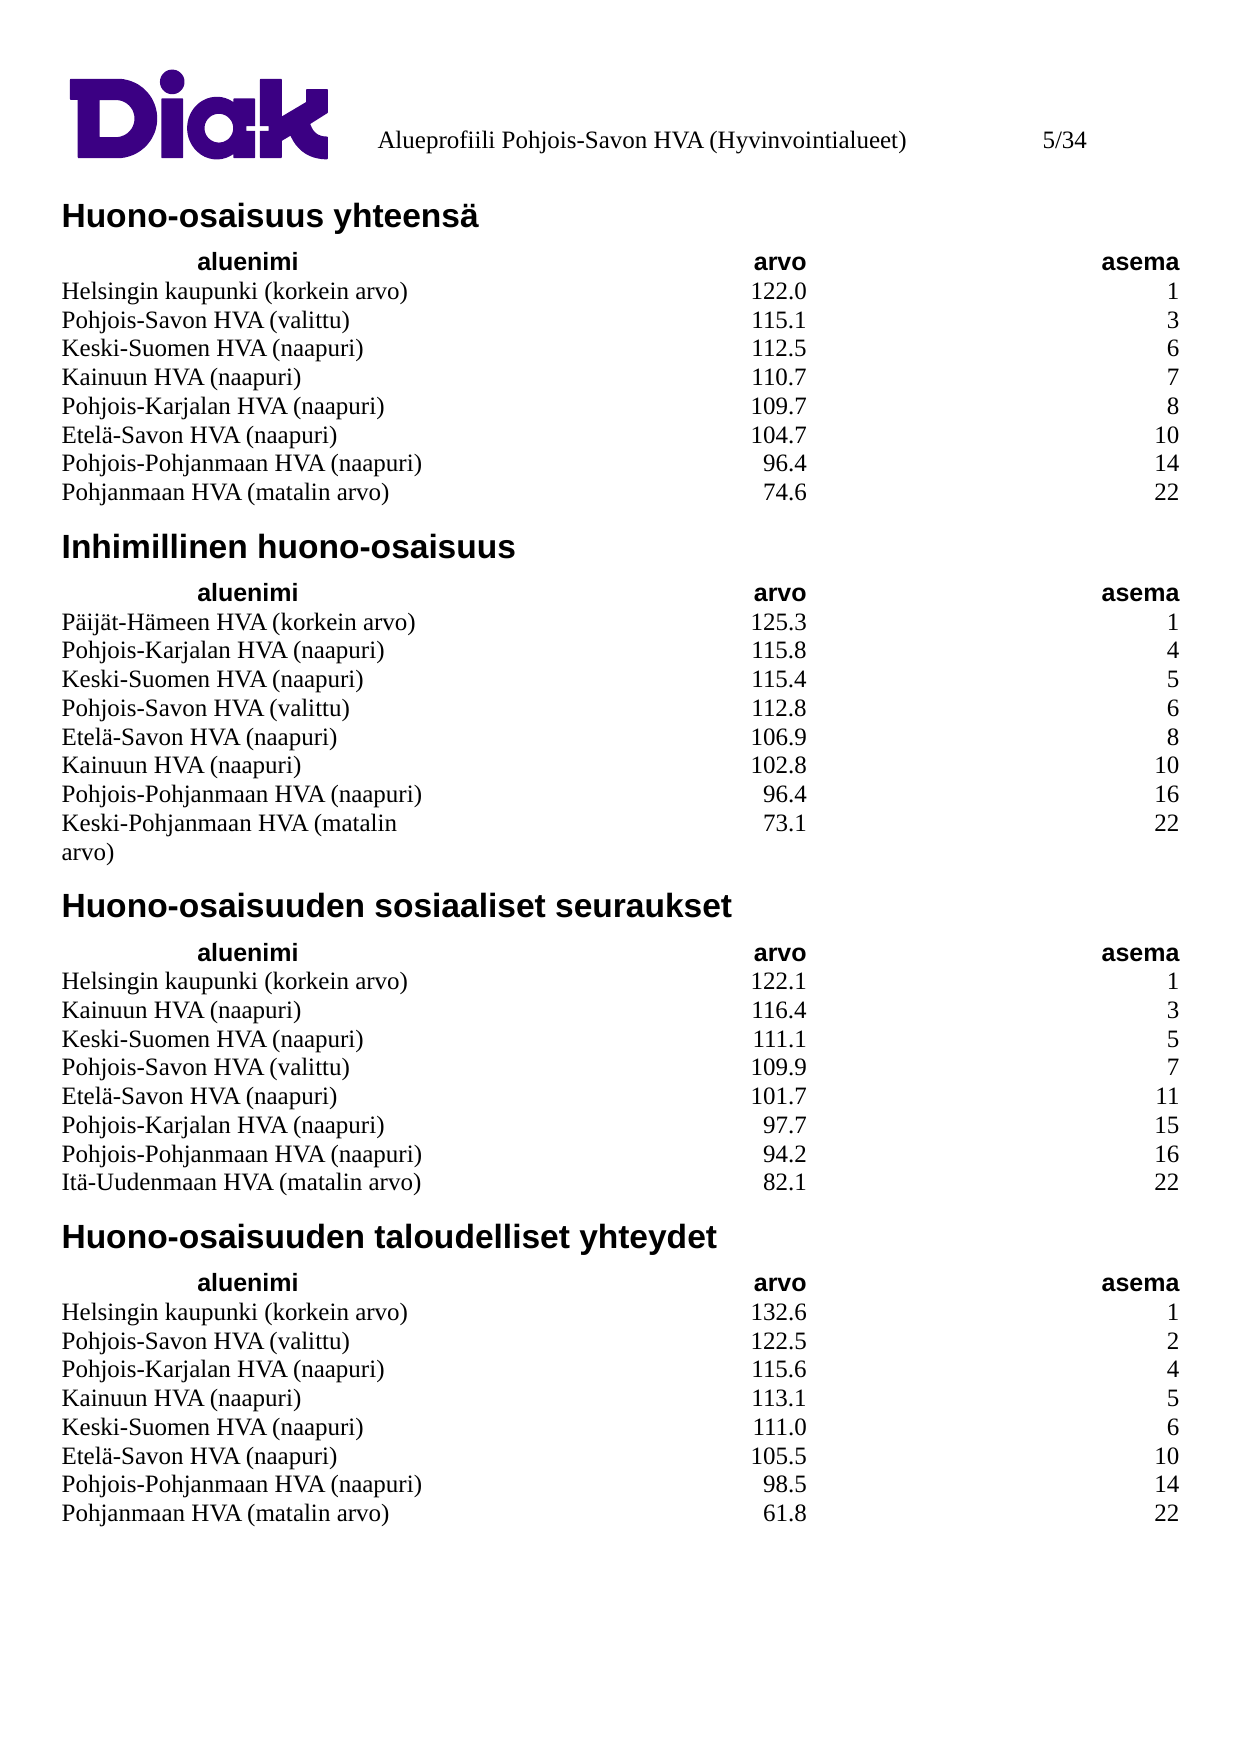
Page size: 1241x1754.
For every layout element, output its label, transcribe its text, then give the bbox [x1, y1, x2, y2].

table_cell 122.0 [434, 276, 806, 305]
table_cell Pohjois-Karjalan HVA (naapuri) [61, 1110, 434, 1139]
table_cell 106.9 [434, 722, 806, 751]
table_cell 4 [806, 636, 1179, 664]
table_cell 110.7 [434, 362, 806, 391]
table_cell 94.2 [434, 1139, 806, 1167]
table_header aluenimi [61, 938, 434, 966]
table_cell Helsingin kaupunki (korkein arvo) [61, 276, 434, 305]
table_cell 4 [806, 1355, 1179, 1383]
table_cell 1 [806, 276, 1179, 305]
table_header arvo [434, 938, 806, 966]
subtitle Huono-osaisuus yhteensä [61, 196, 1179, 235]
table_cell 6 [806, 1412, 1179, 1441]
table_cell Etelä-Savon HVA (naapuri) [61, 420, 434, 448]
table_cell 102.8 [434, 751, 806, 779]
table_cell 2 [806, 1326, 1179, 1354]
table_cell 104.7 [434, 420, 806, 448]
table_cell Pohjois-Karjalan HVA (naapuri) [61, 636, 434, 664]
table_cell Pohjois-Savon HVA (valittu) [61, 1053, 434, 1081]
subtitle Huono-osaisuuden taloudelliset yhteydet [61, 1217, 1179, 1256]
table_cell Pohjois-Pohjanmaan HVA (naapuri) [61, 779, 434, 808]
table_cell 97.7 [434, 1110, 806, 1139]
table_cell 113.1 [434, 1383, 806, 1412]
table_cell 10 [806, 420, 1179, 448]
table_cell 112.5 [434, 334, 806, 362]
table_cell Pohjanmaan HVA (matalin arvo) [61, 477, 434, 506]
table_cell 1 [806, 966, 1179, 995]
table_cell 14 [806, 449, 1179, 477]
table_header asema [806, 578, 1179, 607]
table_cell Kainuun HVA (naapuri) [61, 362, 434, 391]
table_cell 8 [806, 391, 1179, 420]
table_cell Pohjois-Savon HVA (valittu) [61, 693, 434, 722]
table_cell 22 [806, 477, 1179, 506]
table_cell Pohjois-Savon HVA (valittu) [61, 1326, 434, 1354]
subtitle Huono-osaisuuden sosiaaliset seuraukset [61, 886, 1179, 925]
table_cell 3 [806, 305, 1179, 333]
subtitle Inhimillinen huono-osaisuus [61, 527, 1179, 566]
table_cell Pohjois-Karjalan HVA (naapuri) [61, 1355, 434, 1383]
table_cell Kainuun HVA (naapuri) [61, 751, 434, 779]
table_cell Keski-Pohjanmaan HVA (matalin arvo) [61, 808, 434, 866]
table_header asema [806, 938, 1179, 966]
table_cell Keski-Suomen HVA (naapuri) [61, 1024, 434, 1052]
table_cell 96.4 [434, 449, 806, 477]
table_cell 1 [806, 607, 1179, 636]
table_cell 3 [806, 995, 1179, 1024]
table_cell 111.1 [434, 1024, 806, 1052]
table_cell 74.6 [434, 477, 806, 506]
table_cell 96.4 [434, 779, 806, 808]
table_header aluenimi [61, 247, 434, 276]
table_cell Etelä-Savon HVA (naapuri) [61, 722, 434, 751]
table_cell 6 [806, 693, 1179, 722]
table_cell Pohjois-Pohjanmaan HVA (naapuri) [61, 1470, 434, 1498]
table_cell 82.1 [434, 1168, 806, 1196]
table_cell Etelä-Savon HVA (naapuri) [61, 1081, 434, 1110]
table_cell Pohjois-Karjalan HVA (naapuri) [61, 391, 434, 420]
table_cell 101.7 [434, 1081, 806, 1110]
table_cell 7 [806, 1053, 1179, 1081]
table_cell 5 [806, 1383, 1179, 1412]
table_header asema [806, 247, 1179, 276]
table_cell 22 [806, 1168, 1179, 1196]
table_cell 5 [806, 1024, 1179, 1052]
table_header arvo [434, 247, 806, 276]
table_cell Helsingin kaupunki (korkein arvo) [61, 1297, 434, 1326]
table_cell 5 [806, 664, 1179, 693]
table_cell 1 [806, 1297, 1179, 1326]
table_cell 10 [806, 1441, 1179, 1469]
table_cell 112.8 [434, 693, 806, 722]
table_cell 6 [806, 334, 1179, 362]
table_cell 22 [806, 1498, 1179, 1527]
table_cell 125.3 [434, 607, 806, 636]
table_cell 105.5 [434, 1441, 806, 1469]
table_cell Keski-Suomen HVA (naapuri) [61, 1412, 434, 1441]
table_cell Keski-Suomen HVA (naapuri) [61, 664, 434, 693]
table_cell Pohjois-Pohjanmaan HVA (naapuri) [61, 1139, 434, 1167]
table_cell 109.7 [434, 391, 806, 420]
table_cell 116.4 [434, 995, 806, 1024]
table_header arvo [434, 578, 806, 607]
table_cell 109.9 [434, 1053, 806, 1081]
table_cell Itä-Uudenmaan HVA (matalin arvo) [61, 1168, 434, 1196]
table_cell 115.4 [434, 664, 806, 693]
table_cell Pohjois-Pohjanmaan HVA (naapuri) [61, 449, 434, 477]
table_cell Keski-Suomen HVA (naapuri) [61, 334, 434, 362]
table_cell 132.6 [434, 1297, 806, 1326]
table_header asema [806, 1268, 1179, 1297]
table_header arvo [434, 1268, 806, 1297]
table_cell Kainuun HVA (naapuri) [61, 1383, 434, 1412]
table_cell Kainuun HVA (naapuri) [61, 995, 434, 1024]
table_cell 115.6 [434, 1355, 806, 1383]
table_cell Pohjois-Savon HVA (valittu) [61, 305, 434, 333]
table_cell 16 [806, 779, 1179, 808]
table_cell 73.1 [434, 808, 806, 866]
table_cell Päijät-Hämeen HVA (korkein arvo) [61, 607, 434, 636]
table_cell Helsingin kaupunki (korkein arvo) [61, 966, 434, 995]
table_cell 61.8 [434, 1498, 806, 1527]
table_cell 115.8 [434, 636, 806, 664]
table_cell 98.5 [434, 1470, 806, 1498]
table_cell Pohjanmaan HVA (matalin arvo) [61, 1498, 434, 1527]
table_cell 8 [806, 722, 1179, 751]
table_header aluenimi [61, 1268, 434, 1297]
table_cell 10 [806, 751, 1179, 779]
table_cell 22 [806, 808, 1179, 866]
table_cell 15 [806, 1110, 1179, 1139]
table_cell Etelä-Savon HVA (naapuri) [61, 1441, 434, 1469]
table_cell 11 [806, 1081, 1179, 1110]
table_cell 16 [806, 1139, 1179, 1167]
table_cell 115.1 [434, 305, 806, 333]
table_cell 14 [806, 1470, 1179, 1498]
table_cell 122.1 [434, 966, 806, 995]
table_cell 122.5 [434, 1326, 806, 1354]
table_cell 111.0 [434, 1412, 806, 1441]
table_cell 7 [806, 362, 1179, 391]
table_header aluenimi [61, 578, 434, 607]
